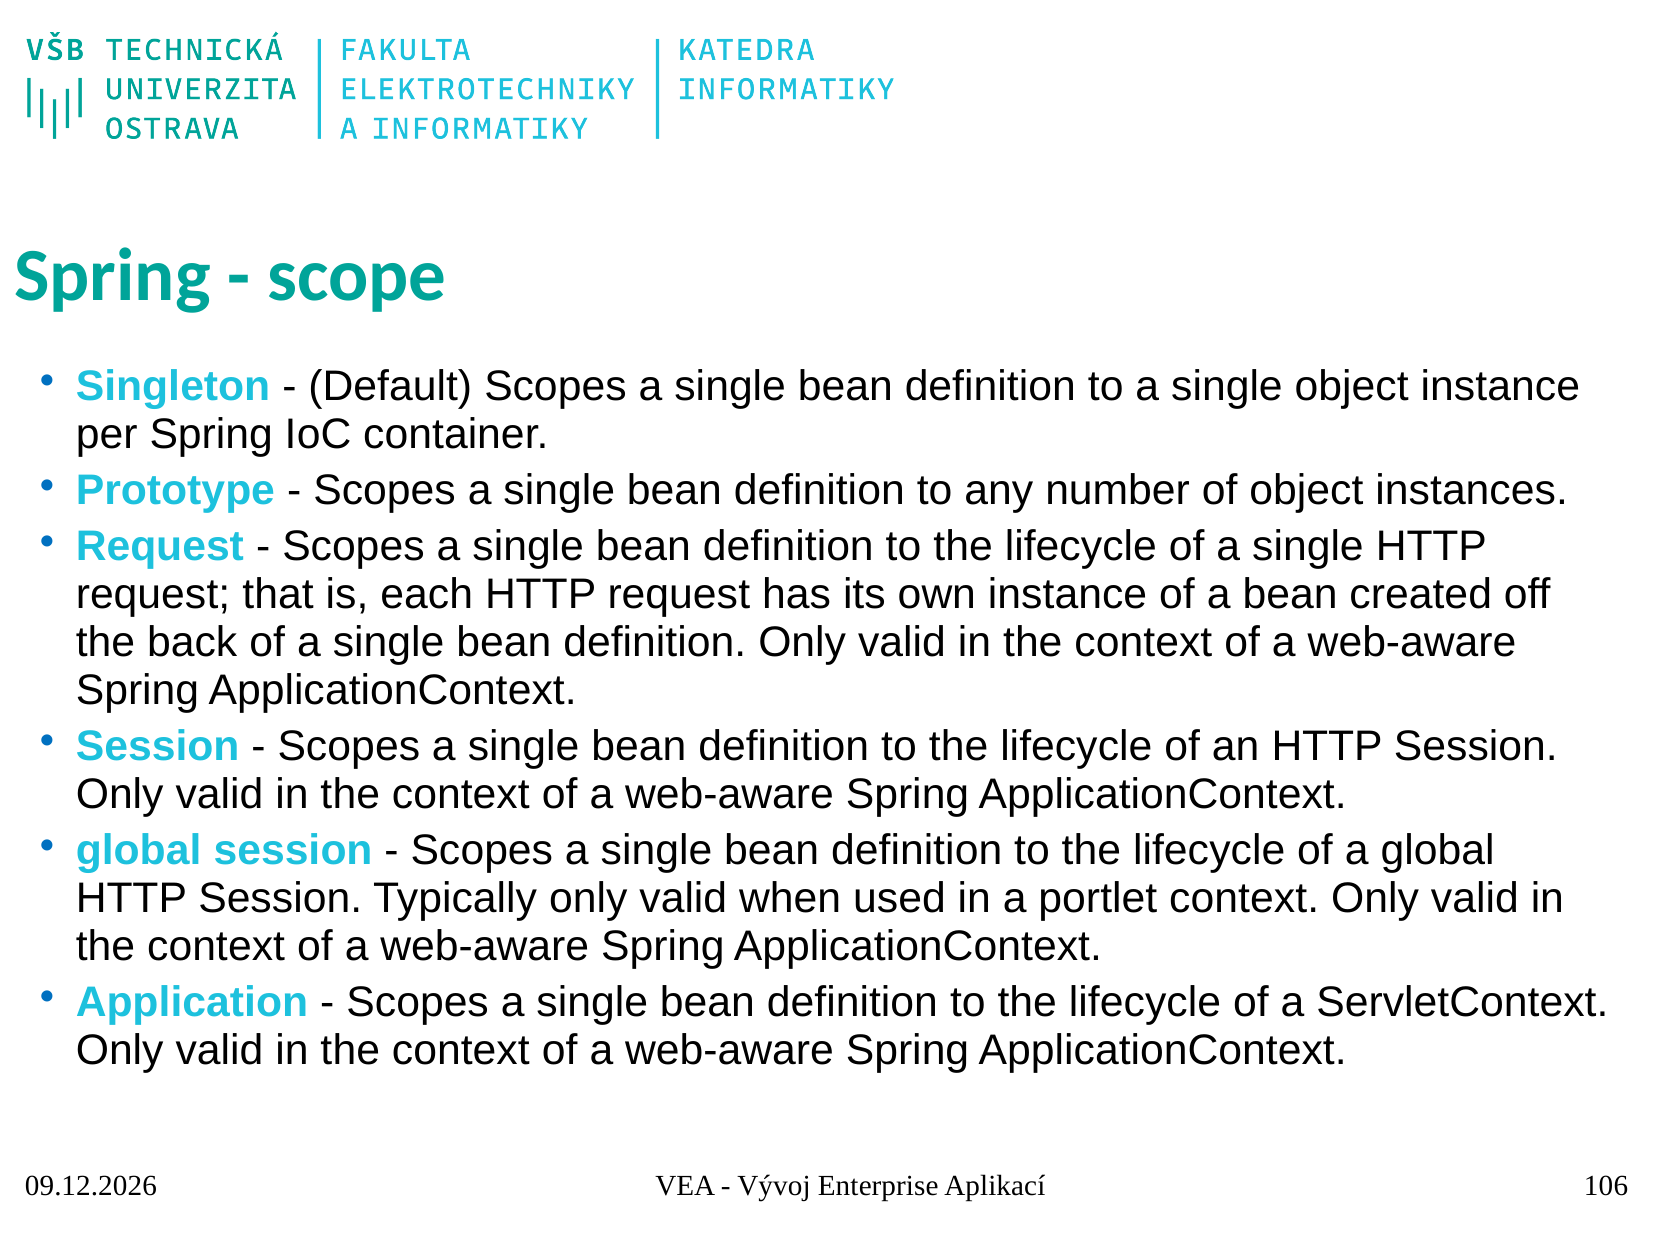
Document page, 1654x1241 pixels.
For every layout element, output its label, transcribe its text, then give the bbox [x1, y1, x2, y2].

title Spring - scope [14, 165, 1619, 319]
list Singleton - (Default) Scopes a single bean definition to a single object instance per Spring IoC container. Prototype - Scopes a single bean definition to any number of object instances. Request - Scopes a single bean definition to the lifecycle of a single HTTP request; that is, each HTTP request has its own instance of a bean created off the back of a single bean definition. Only valid in the context of a web-aware Spring ApplicationContext. Session - Scopes a single bean definition to the lifecycle of an HTTP Session. Only valid in the context of a web-aware Spring ApplicationContext. global session - Scopes a single bean definition to the lifecycle of a global HTTP Session. Typically only valid when used in a portlet context. Only valid in the context of a web-aware Spring ApplicationContext. Application - Scopes a single bean definition to the lifecycle of a ServletContext. Only valid in the context of a web-aware Spring ApplicationContext. [24, 354, 1629, 1146]
picture [26, 31, 894, 139]
